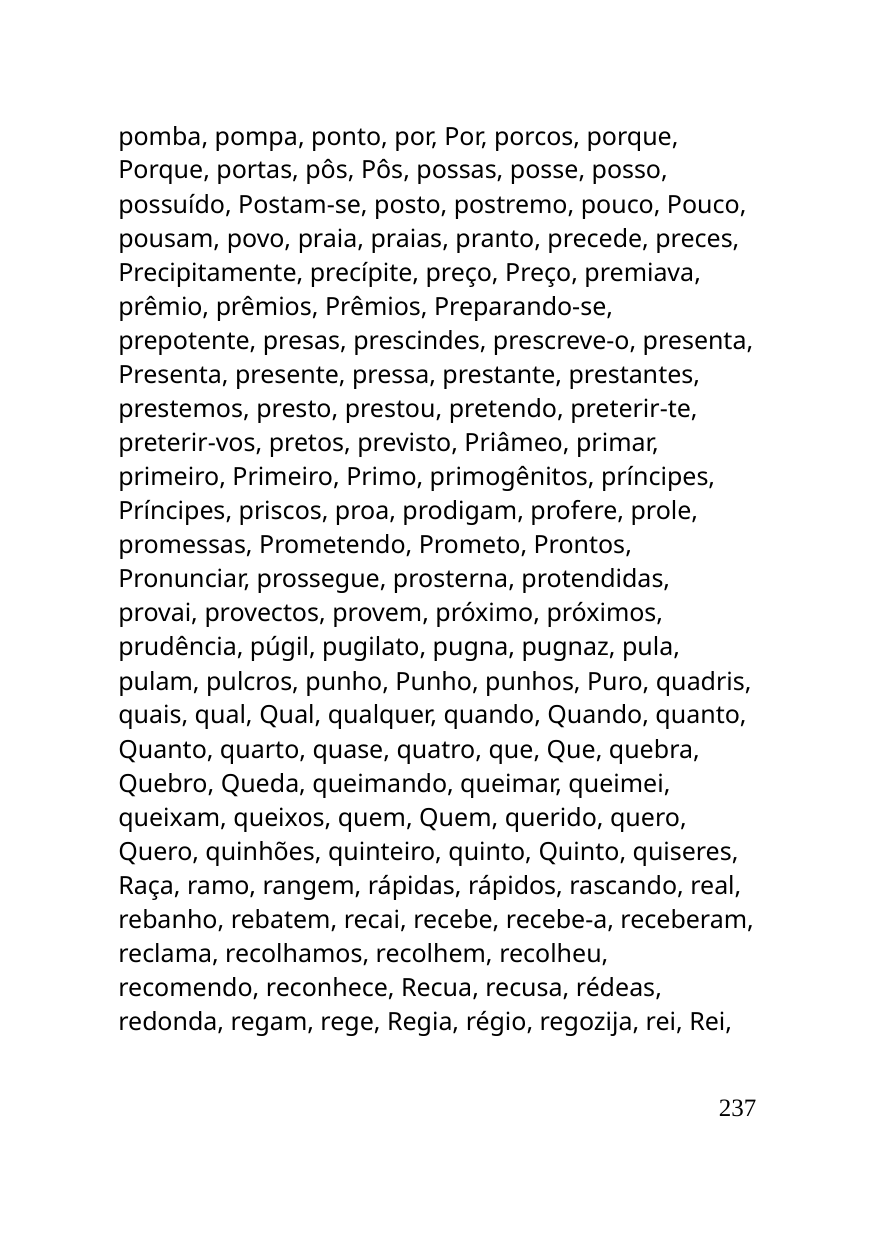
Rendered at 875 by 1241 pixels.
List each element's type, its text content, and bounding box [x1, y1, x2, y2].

text pomba, pompa, ponto, por, Por, porcos, porque, Porque, portas, pôs, Pôs, possas, posse, posso, possuído, Postam-se, posto, postremo, pouco, Pouco, pousam, povo, praia, praias, pranto, precede, preces, Precipitamente, precípite, preço, Preço, premiava, prêmio, prêmios, Prêmios, Preparando-se, prepotente, presas, prescindes, prescreve-o, presenta, Presenta, presente, pressa, prestante, prestantes, prestemos, presto, prestou, pretendo, preterir-te, preterir-vos, pretos, previsto, Priâmeo, primar, primeiro, Primeiro, Primo, primogênitos, príncipes, Príncipes, priscos, proa, prodigam, profere, prole, promessas, Prometendo, Prometo, Prontos, Pronunciar, prossegue, prosterna, protendidas, provai, provectos, provem, próximo, próximos, prudência, púgil, pugilato, pugna, pugnaz, pula, pulam, pulcros, punho, Punho, punhos, Puro, quadris, quais, qual, Qual, qualquer, quando, Quando, quanto, Quanto, quarto, quase, quatro, que, Que, quebra, Quebro, Queda, queimando, queimar, queimei, queixam, queixos, quem, Quem, querido, quero, Quero, quinhões, quinteiro, quinto, Quinto, quiseres, Raça, ramo, rangem, rápidas, rápidos, rascando, real, rebanho, rebatem, recai, recebe, recebe-a, receberam, reclama, recolhamos, recolhem, recolheu, recomendo, reconhece, Recua, recusa, rédeas, redonda, regam, rege, Regia, régio, regozija, rei, Rei, [118, 118, 756, 1038]
